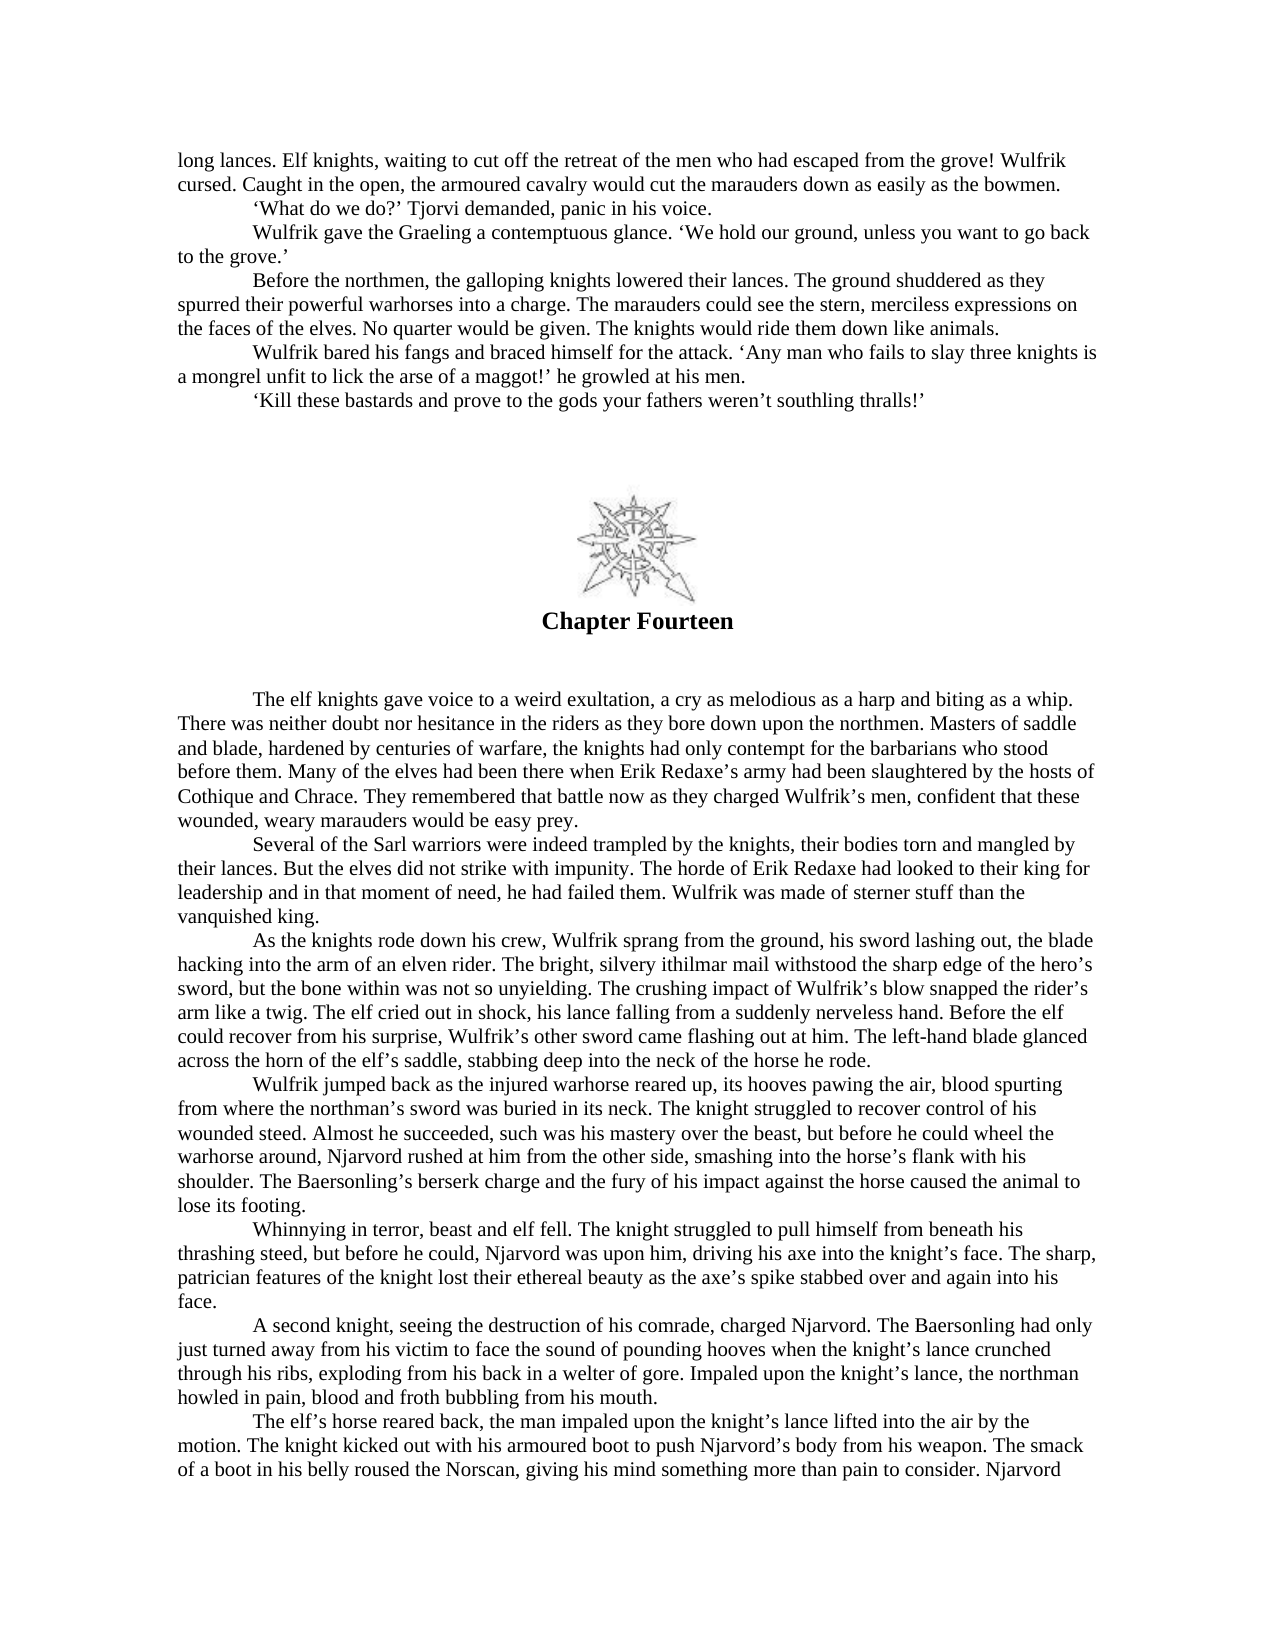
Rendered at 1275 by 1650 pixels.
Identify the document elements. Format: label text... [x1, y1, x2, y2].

text Chapter Fourteen [177, 606, 1098, 687]
picture [577, 460, 698, 606]
text The elf’s horse reared back, the man impaled upon the knight’s lance lifted into the air by the motion. The knight kicked out with his armoured boot to push Njarvord’s body from his weapon. The smack of a boot in his belly roused the Norscan, giving his mind something more than pain to consider. Njarvord [177, 1409, 1098, 1481]
text The elf knights gave voice to a weird exultation, a cry as melodious as a harp and biting as a whip. There was neither doubt nor hesitance in the riders as they bore down upon the northmen. Masters of saddle and blade, hardened by centuries of warfare, the knights had only contempt for the barbarians who stood before them. Many of the elves had been there when Erik Redaxe’s army had been slaughtered by the hosts of Cothique and Chrace. They remembered that battle now as they charged Wulfrik’s men, confident that these wounded, weary marauders would be easy prey. [177, 687, 1098, 832]
text Several of the Sarl warriors were indeed trampled by the knights, their bodies torn and mangled by their lances. But the elves did not strike with impunity. The horde of Erik Redaxe had looked to their king for leadership and in that moment of need, he had failed them. Wulfrik was made of sterner stuff than the vanquished king. [177, 832, 1098, 928]
text Wulfrik bared his fangs and braced himself for the attack. ‘Any man who fails to slay three knights is a mongrel unfit to lick the arse of a maggot!’ he growled at his men. [177, 340, 1098, 388]
text As the knights rode down his crew, Wulfrik sprang from the ground, his sword lashing out, the blade hacking into the arm of an elven rider. The bright, silvery ithilmar mail withstood the sharp edge of the hero’s sword, but the bone within was not so unyielding. The crushing impact of Wulfrik’s blow snapped the rider’s arm like a twig. The elf cried out in shock, his lance falling from a suddenly nerveless hand. Before the elf could recover from his surprise, Wulfrik’s other sword came flashing out at him. The left-hand blade glanced across the horn of the elf’s saddle, stabbing deep into the neck of the horse he rode. [177, 928, 1098, 1072]
text Wulfrik jumped back as the injured warhorse reared up, its hooves pawing the air, blood spurting from where the northman’s sword was buried in its neck. The knight struggled to recover control of his wounded steed. Almost he succeeded, such was his mastery over the beast, but before he could wheel the warhorse around, Njarvord rushed at him from the other side, smashing into the horse’s flank with his shoulder. The Baersonling’s berserk charge and the fury of his impact against the horse caused the animal to lose its footing. [177, 1072, 1098, 1217]
text long lances. Elf knights, waiting to cut off the retreat of the men who had escaped from the grove! Wulfrik cursed. Caught in the open, the armoured cavalry would cut the marauders down as easily as the bowmen. [177, 148, 1098, 196]
text Whinnying in terror, beast and elf fell. The knight struggled to pull himself from beneath his thrashing steed, but before he could, Njarvord was upon him, driving his axe into the knight’s face. The sharp, patrician features of the knight lost their ethereal beauty as the axe’s spike stabbed over and again into his face. [177, 1217, 1098, 1313]
text Before the northmen, the galloping knights lowered their lances. The ground shuddered as they spurred their powerful warhorses into a charge. The marauders could see the stern, merciless expressions on the faces of the elves. No quarter would be given. The knights would ride them down like animals. [177, 268, 1098, 340]
text Wulfrik gave the Graeling a contemptuous glance. ‘We hold our ground, unless you want to go back to the grove.’ [177, 220, 1098, 268]
text A second knight, seeing the destruction of his comrade, charged Njarvord. The Baersonling had only just turned away from his victim to face the sound of pounding hooves when the knight’s lance crunched through his ribs, exploding from his back in a welter of gore. Impaled upon the knight’s lance, the northman howled in pain, blood and froth bubbling from his mouth. [177, 1313, 1098, 1409]
text ‘Kill these bastards and prove to the gods your fathers weren’t southling thralls!’ [177, 388, 1098, 460]
text ‘What do we do?’ Tjorvi demanded, panic in his voice. [177, 196, 1098, 220]
